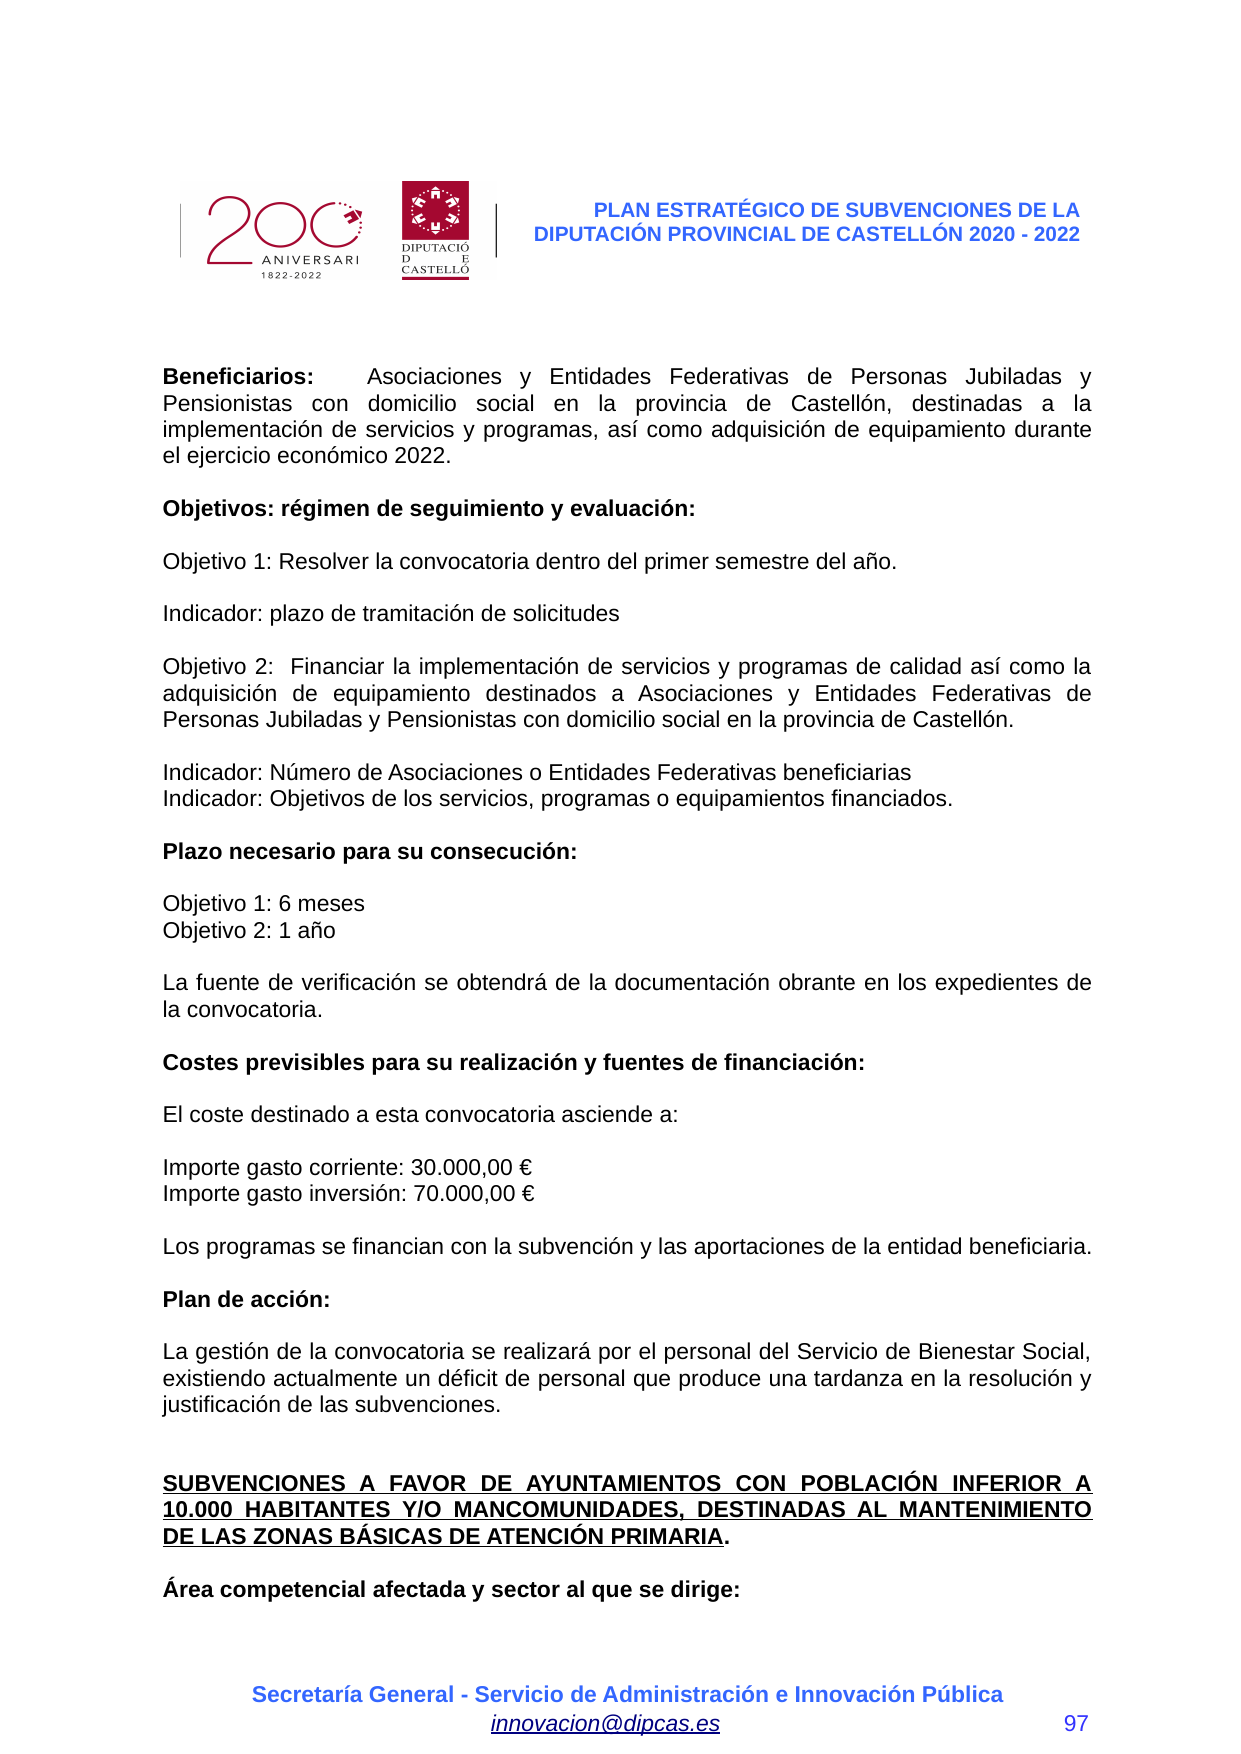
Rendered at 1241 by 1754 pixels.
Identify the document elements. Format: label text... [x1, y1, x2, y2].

text Objetivo 2: 1 año [162, 917, 1092, 943]
picture [180, 181, 497, 280]
list Objetivos: régimen de seguimiento y evaluación: [162, 495, 1092, 521]
list Área competencial afectada y sector al que se dirige: [115, 1576, 1092, 1602]
text 10.000 HABITANTES Y/O MANCOMUNIDADES, DESTINADAS AL MANTENIMIENTO [162, 1494, 1092, 1519]
list Indicador: Objetivos de los servicios, programas o equipamientos financiados. [162, 785, 1092, 811]
text Plan de acción: [162, 1286, 1092, 1312]
text Importe gasto inversión: 70.000,00 € [162, 1180, 1092, 1207]
text Los programas se financian con la subvención y las aportaciones de la entidad beneficiaria. [162, 1233, 1092, 1259]
text La gestión de la convocatoria se realizará por el personal del Servicio de Bienestar Social, existiendo actualmente un déficit de personal que produce una tardanza en la resolución y justificación de las subvenciones. [162, 1338, 1092, 1417]
text El coste destinado a esta convocatoria asciende a: [162, 1101, 1092, 1127]
text Costes previsibles para su realización y fuentes de financiación: [162, 1048, 1092, 1075]
list Indicador: Número de Asociaciones o Entidades Federativas beneficiarias [162, 758, 1092, 785]
text Indicador: plazo de tramitación de solicitudes [162, 600, 1092, 627]
text Importe gasto corriente: 30.000,00 € [162, 1154, 1092, 1180]
text Objetivo 2: Financiar la implementación de servicios y programas de calidad así como la adquisición de equipamiento destinados a Asociaciones y Entidades Federativas de Personas Jubiladas y Pensionistas con domicilio social en la provincia de Castellón. [162, 653, 1092, 732]
text DE LAS ZONAS BÁSICAS DE ATENCIÓN PRIMARIA. [162, 1520, 1092, 1549]
text SUBVENCIONES A FAVOR DE AYUNTAMIENTOS CON POBLACIÓN INFERIOR A [162, 1470, 1092, 1493]
text La fuente de verificación se obtendrá de la documentación obrante en los expedientes de la convocatoria. [162, 969, 1092, 1022]
text Objetivo 1: 6 meses [162, 890, 1092, 917]
text Beneficiarios: Asociaciones y Entidades Federativas de Personas Jubiladas y Pensionistas con domicilio social en la provincia de Castellón, destinadas a la implementación de servicios y programas, así como adquisición de equipamiento durante el ejercicio económico 2022. [162, 363, 1092, 469]
text Objetivo 1: Resolver la convocatoria dentro del primer semestre del año. [162, 548, 1092, 574]
text Plazo necesario para su consecución: [162, 838, 1092, 864]
